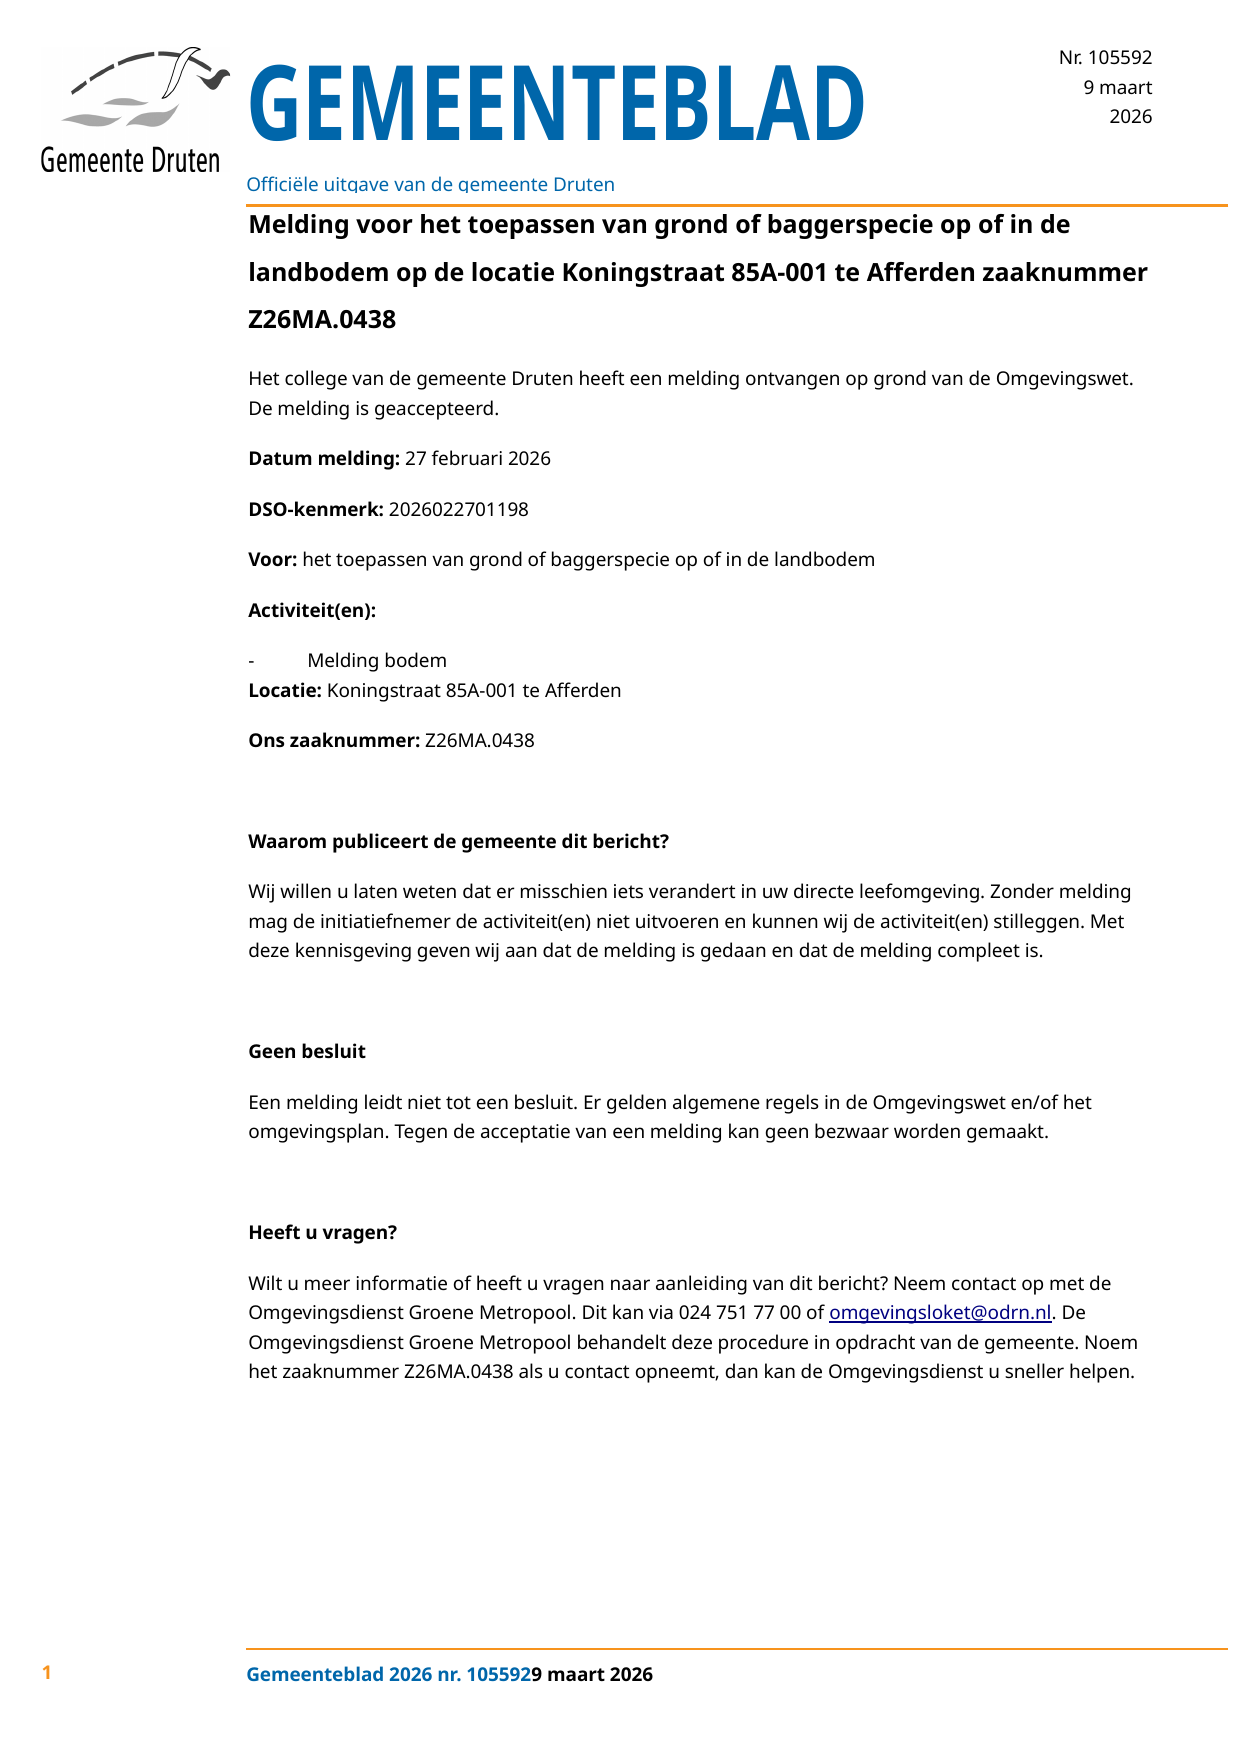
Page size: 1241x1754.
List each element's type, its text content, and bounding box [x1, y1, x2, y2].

text Een melding leidt niet tot een besluit. Er gelden algemene regels in de Omgevingswet en/of het omgevingsplan. Tegen de acceptatie van een melding kan geen bezwaar worden gemaakt. [248, 1089, 1152, 1144]
text Activiteit(en): [248, 597, 1152, 622]
picture [41, 47, 231, 172]
text Ons zaaknummer: Z26MA.0438 [248, 727, 1152, 753]
text DSO-kenmerk: 2026022701198 [248, 496, 1152, 522]
text Wilt u meer informatie of heeft u vragen naar aanleiding van dit bericht? Neem contact op met de Omgevingsdienst Groene Metropool. Dit kan via 024 751 77 00 of omgevingsloket@odrn.nl. De Omgevingsdienst Groene Metropool behandelt deze procedure in opdracht van de gemeente. Noem het zaaknummer Z26MA.0438 als u contact opneemt, dan kan de Omgevingsdienst u sneller helpen. [248, 1270, 1152, 1384]
text Waarom publiceert de gemeente dit bericht? [248, 828, 1152, 854]
text Locatie: Koningstraat 85A-001 te Afferden [248, 677, 1152, 702]
text Wij willen u laten weten dat er misschien iets verandert in uw directe leefomgeving. Zonder melding mag de initiatiefnemer de activiteit(en) niet uitvoeren en kunnen wij de activiteit(en) stilleggen. Met deze kennisgeving geven wij aan dat de melding is gedaan en dat de melding compleet is. [248, 878, 1152, 963]
text Het college van de gemeente Druten heeft een melding ontvangen op grond van de Omgevingswet. De melding is geaccepteerd. [248, 366, 1152, 421]
text Datum melding: 27 februari 2026 [248, 446, 1152, 471]
text Voor: het toepassen van grond of baggerspecie op of in de landbodem [248, 546, 1152, 572]
text Heeft u vragen? [248, 1219, 1152, 1245]
text Melding voor het toepassen van grond of baggerspecie op of in de landbodem op de locatie Koningstraat 85A-001 te Afferden zaaknummer Z26MA.0438 [248, 207, 1152, 336]
text Geen besluit [248, 1038, 1152, 1064]
list Melding bodem [248, 647, 1152, 673]
